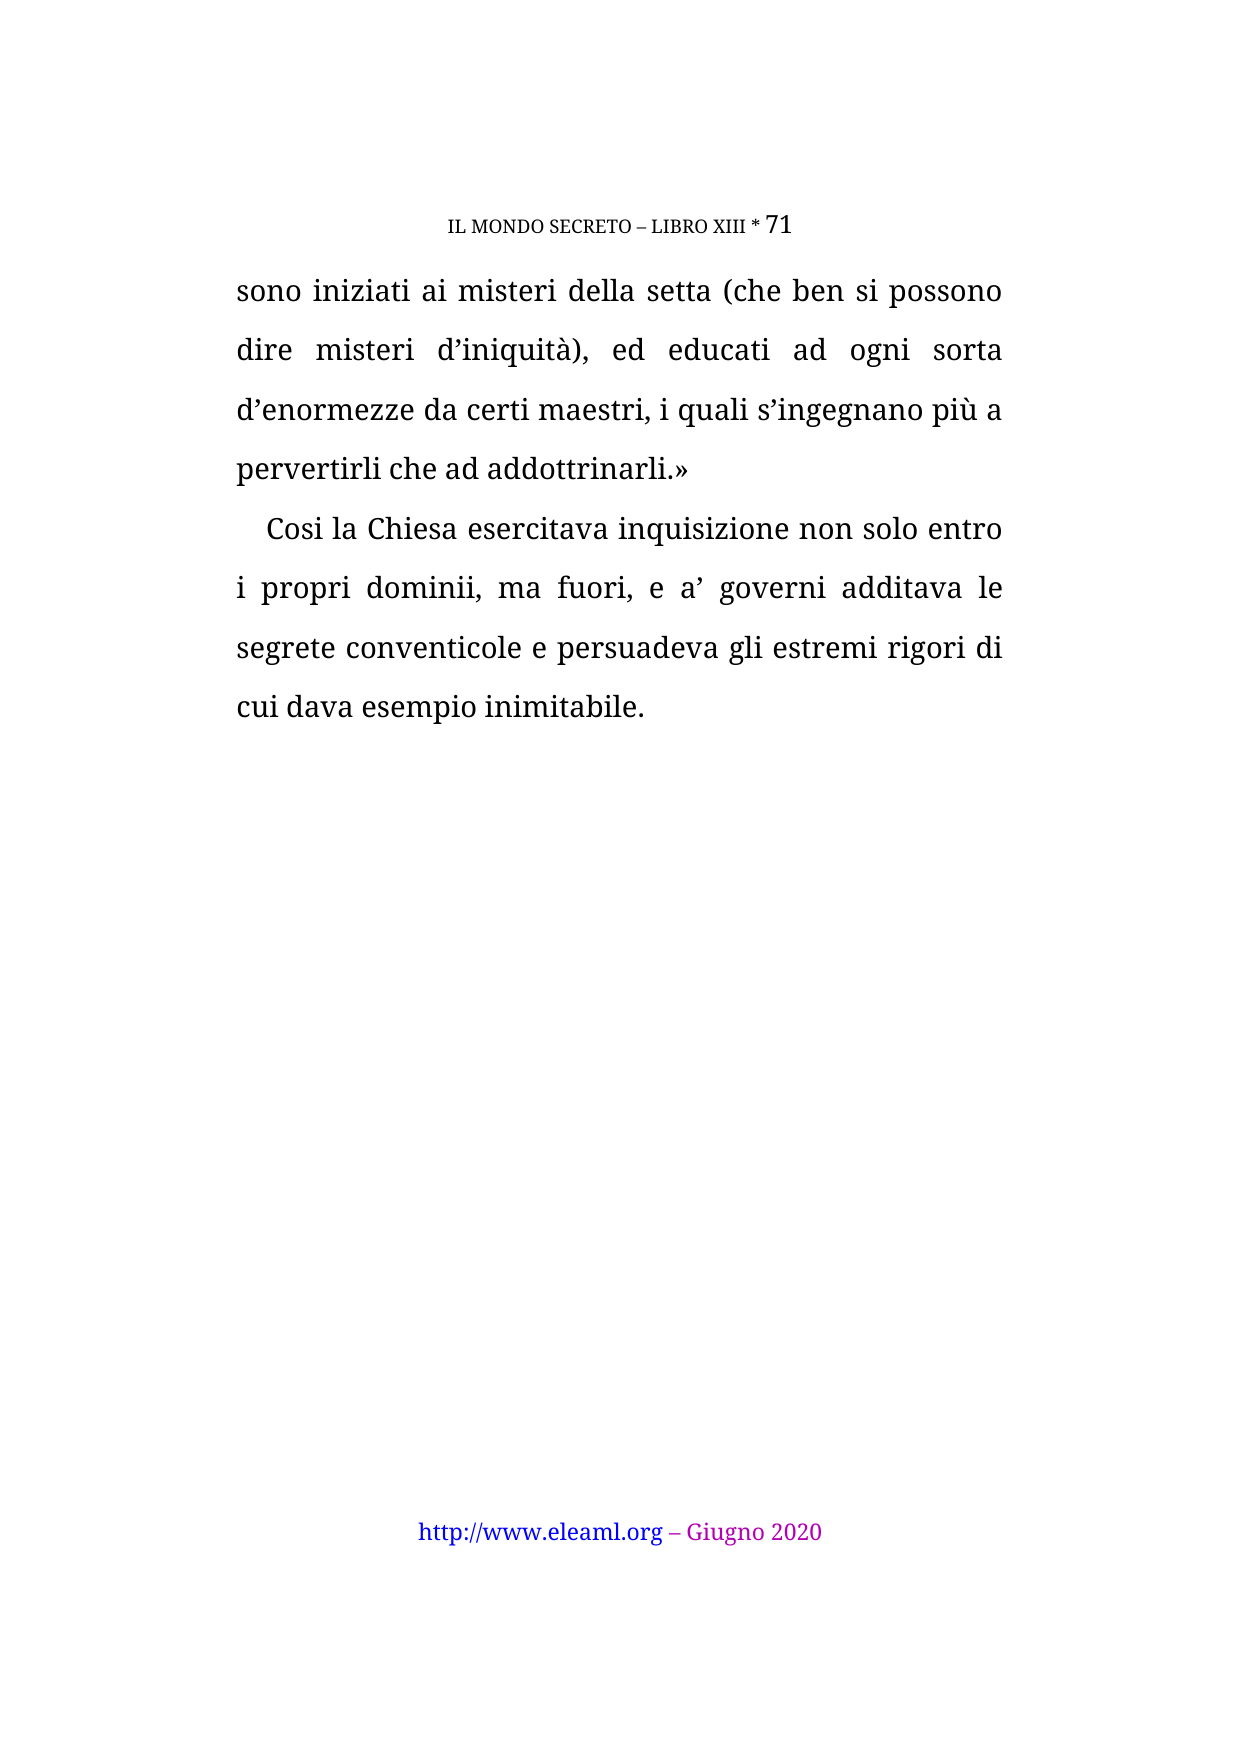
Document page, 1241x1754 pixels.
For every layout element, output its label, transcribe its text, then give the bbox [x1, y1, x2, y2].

text Cosi la Chiesa esercitava inquisizione non solo entro i propri dominii, ma fuori, e a’ governi additava le segrete conventicole e persuadeva gli estremi rigori di cui dava esempio inimitabile. [236, 508, 1004, 726]
text sono iniziati ai misteri della setta (che ben si possono dire misteri d’iniquità), ed educati ad ogni sorta d’enormezze da certi maestri, i quali s’ingegnano più a pervertirli che ad addottrinarli.» [236, 270, 1004, 488]
